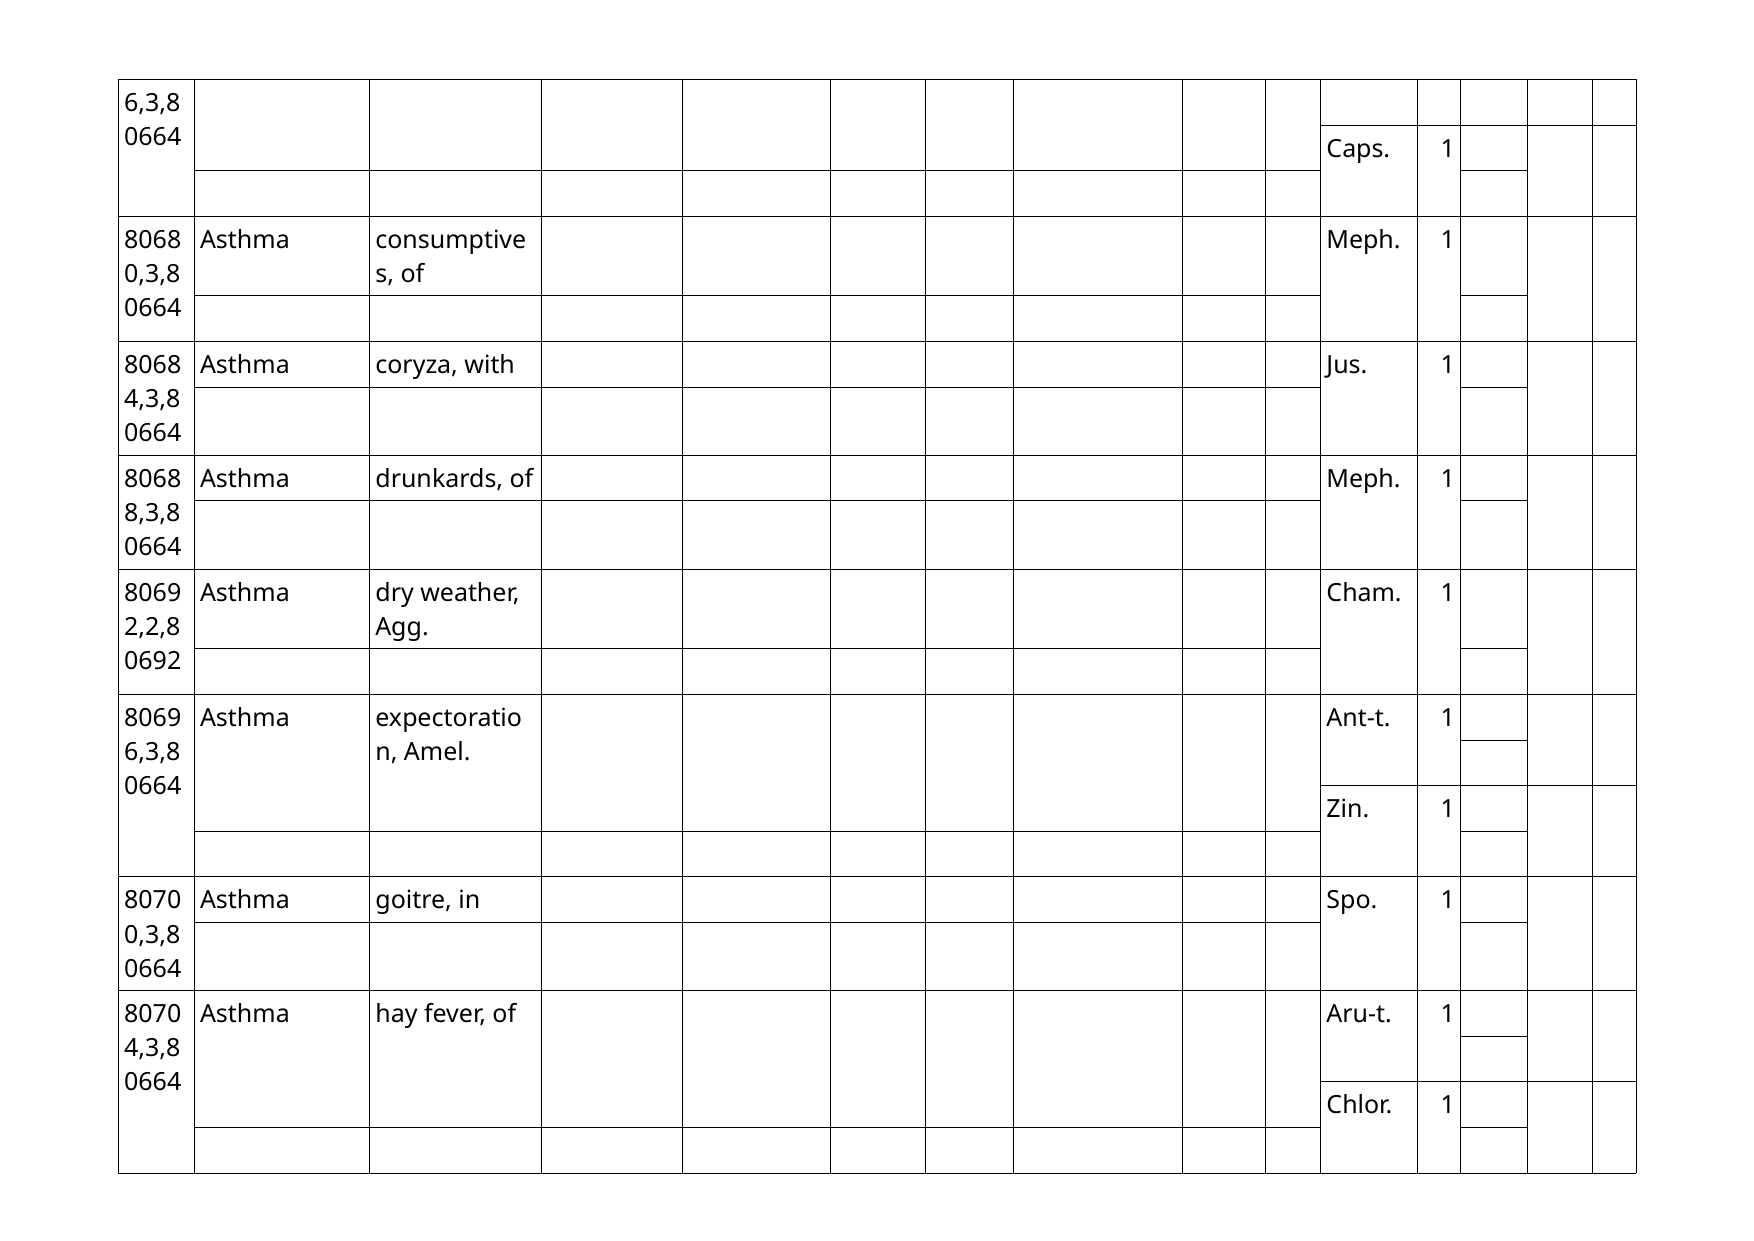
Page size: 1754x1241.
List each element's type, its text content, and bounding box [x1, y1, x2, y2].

table_cell 6,3,80664 [119, 80, 194, 216]
table_cell [831, 456, 925, 500]
table_cell [683, 171, 830, 216]
table_cell [370, 501, 541, 568]
table_cell [1183, 649, 1265, 694]
table_cell [542, 501, 682, 568]
table_cell [831, 1128, 925, 1173]
table_cell [1461, 456, 1527, 500]
table_cell Spo. [1321, 877, 1417, 990]
table_cell [1014, 1128, 1182, 1173]
table_cell [1461, 741, 1527, 785]
table_cell [1014, 923, 1182, 990]
table_cell [683, 296, 830, 341]
table_cell [1461, 877, 1527, 922]
table_cell 80704,3,80664 [119, 991, 194, 1173]
table_cell [1461, 923, 1527, 990]
table_cell [1266, 1128, 1320, 1173]
table_cell [1528, 877, 1592, 990]
table_cell [542, 923, 682, 990]
table_cell Asthma [195, 877, 369, 922]
table_cell Zin. [1321, 786, 1417, 876]
table_cell [1266, 832, 1320, 876]
table_cell [1461, 296, 1527, 341]
table_cell [370, 80, 541, 170]
table_cell [1014, 342, 1182, 387]
table_cell consumptives, of [370, 217, 541, 295]
table_cell [1461, 388, 1527, 455]
table_cell Jus. [1321, 342, 1417, 455]
table_cell [542, 832, 682, 876]
table_cell [195, 296, 369, 341]
table_cell [683, 649, 830, 694]
table_cell [1461, 1128, 1527, 1173]
table_cell [1014, 456, 1182, 500]
table_cell [1183, 923, 1265, 990]
table_cell [683, 1128, 830, 1173]
table_cell [683, 832, 830, 876]
table_cell [1183, 1128, 1265, 1173]
table_cell Aru-t. [1321, 991, 1417, 1081]
table_cell [926, 695, 1013, 831]
table_cell [926, 171, 1013, 216]
table_cell [1528, 570, 1592, 694]
table_cell [1418, 80, 1460, 124]
table_cell [1266, 342, 1320, 387]
table_cell [1183, 501, 1265, 568]
table_cell [1321, 80, 1417, 124]
table_cell Cham. [1321, 570, 1417, 694]
table_cell [1593, 991, 1636, 1081]
table_cell [1266, 991, 1320, 1127]
table_cell [1266, 649, 1320, 694]
table_cell [1461, 1082, 1527, 1127]
table_cell [542, 171, 682, 216]
table_cell [1461, 991, 1527, 1036]
table_cell [542, 695, 682, 831]
table_cell [1528, 342, 1592, 455]
table_cell [1014, 991, 1182, 1127]
table_cell 80680,3,80664 [119, 217, 194, 341]
table_cell 1 [1418, 570, 1460, 694]
table_cell [831, 832, 925, 876]
table_cell [831, 991, 925, 1127]
table_cell [926, 923, 1013, 990]
table_cell [1183, 695, 1265, 831]
table_cell 1 [1418, 1082, 1460, 1173]
table_cell [1014, 296, 1182, 341]
table_cell [1593, 126, 1636, 216]
table_cell [1593, 342, 1636, 455]
table_cell [831, 171, 925, 216]
table_cell [1266, 923, 1320, 990]
table_cell [1461, 171, 1527, 216]
table_cell Meph. [1321, 217, 1417, 341]
table_cell [1266, 877, 1320, 922]
table_cell [370, 171, 541, 216]
table_cell [1461, 80, 1527, 124]
table_cell [1014, 388, 1182, 455]
table_cell [926, 217, 1013, 295]
table_cell [1461, 695, 1527, 739]
table_cell [1183, 296, 1265, 341]
table_cell [926, 1128, 1013, 1173]
table_cell [195, 649, 369, 694]
table_cell [1528, 456, 1592, 568]
table_cell Asthma [195, 570, 369, 648]
table_cell Meph. [1321, 456, 1417, 568]
table_cell [683, 342, 830, 387]
table_cell [1266, 456, 1320, 500]
table_cell [542, 80, 682, 170]
table_cell dry weather, Agg. [370, 570, 541, 648]
table_cell [926, 570, 1013, 648]
table_cell [1183, 877, 1265, 922]
table_cell [926, 832, 1013, 876]
table_cell [1183, 456, 1265, 500]
table_cell drunkards, of [370, 456, 541, 500]
table_cell [1461, 570, 1527, 648]
table_cell [195, 80, 369, 170]
table_cell [1014, 80, 1182, 170]
table_cell [1266, 217, 1320, 295]
table_cell 80692,2,80692 [119, 570, 194, 694]
table_cell Asthma [195, 991, 369, 1127]
table_cell [542, 388, 682, 455]
table_cell [1461, 832, 1527, 876]
table_cell [542, 217, 682, 295]
table_cell [1528, 786, 1592, 876]
table_cell Asthma [195, 217, 369, 295]
table_cell [683, 877, 830, 922]
table_cell [1593, 1082, 1636, 1173]
table_cell [831, 695, 925, 831]
table_cell [370, 923, 541, 990]
table_cell [195, 171, 369, 216]
table_cell [926, 342, 1013, 387]
table_cell [831, 649, 925, 694]
table_cell [370, 388, 541, 455]
table_cell [370, 1128, 541, 1173]
table_cell [195, 1128, 369, 1173]
table_cell [1593, 570, 1636, 694]
table_cell [1593, 695, 1636, 785]
table_cell [683, 695, 830, 831]
table_cell 1 [1418, 695, 1460, 785]
table_cell [1461, 217, 1527, 295]
table_cell [542, 877, 682, 922]
table_cell [542, 456, 682, 500]
table_cell [683, 923, 830, 990]
table_cell [1014, 570, 1182, 648]
table_cell [683, 570, 830, 648]
table_cell [831, 388, 925, 455]
table_cell [195, 501, 369, 568]
table_cell [1183, 217, 1265, 295]
table_cell [1183, 991, 1265, 1127]
table_cell [542, 649, 682, 694]
table_cell [831, 501, 925, 568]
table_cell 1 [1418, 786, 1460, 876]
table_cell [1593, 786, 1636, 876]
table_cell [1593, 80, 1636, 124]
table_cell [542, 342, 682, 387]
table_cell 1 [1418, 126, 1460, 216]
table_cell [831, 570, 925, 648]
table_cell [683, 388, 830, 455]
table_cell [195, 388, 369, 455]
table_cell 1 [1418, 342, 1460, 455]
table_cell [831, 217, 925, 295]
table_cell [1528, 1082, 1592, 1173]
table_cell [195, 923, 369, 990]
table_cell [1266, 296, 1320, 341]
table_cell [1461, 649, 1527, 694]
table_cell [542, 570, 682, 648]
table_cell [1461, 1037, 1527, 1081]
table_cell [542, 296, 682, 341]
table_cell [1266, 695, 1320, 831]
table_cell [1266, 388, 1320, 455]
table_cell [1461, 501, 1527, 568]
table_cell 80700,3,80664 [119, 877, 194, 990]
table_cell [831, 342, 925, 387]
table_cell 1 [1418, 456, 1460, 568]
table_cell coryza, with [370, 342, 541, 387]
table_cell [370, 832, 541, 876]
table_cell [1266, 501, 1320, 568]
table_cell Asthma [195, 695, 369, 831]
table_cell [1593, 217, 1636, 341]
table_cell Chlor. [1321, 1082, 1417, 1173]
table_cell [926, 649, 1013, 694]
table_cell [1461, 786, 1527, 831]
table_cell [1461, 126, 1527, 170]
table_cell [1183, 342, 1265, 387]
table_cell [1183, 388, 1265, 455]
table_cell [195, 832, 369, 876]
table_cell [1014, 695, 1182, 831]
table_cell [542, 1128, 682, 1173]
table_cell 80684,3,80664 [119, 342, 194, 455]
table_cell [831, 296, 925, 341]
table_cell 1 [1418, 991, 1460, 1081]
table_cell [370, 296, 541, 341]
table_cell [926, 501, 1013, 568]
table_cell [926, 456, 1013, 500]
table_cell [683, 80, 830, 170]
table_cell [683, 456, 830, 500]
table_cell [1014, 649, 1182, 694]
table_cell [1528, 991, 1592, 1081]
table_cell Ant-t. [1321, 695, 1417, 785]
table_cell Asthma [195, 456, 369, 500]
table_cell [683, 991, 830, 1127]
table_cell [1528, 217, 1592, 341]
table_cell Caps. [1321, 126, 1417, 216]
table_cell [1183, 171, 1265, 216]
table_cell [1183, 570, 1265, 648]
table_cell [1183, 832, 1265, 876]
table_cell expectoration, Amel. [370, 695, 541, 831]
table_cell hay fever, of [370, 991, 541, 1127]
table_cell [1266, 171, 1320, 216]
table_cell [1014, 171, 1182, 216]
table_cell [1014, 217, 1182, 295]
table_cell [1266, 570, 1320, 648]
table_cell 80696,3,80664 [119, 695, 194, 876]
table_cell [1528, 126, 1592, 216]
table_cell Asthma [195, 342, 369, 387]
table_cell [683, 501, 830, 568]
table_cell [542, 991, 682, 1127]
table_cell [683, 217, 830, 295]
table_cell [1266, 80, 1320, 170]
table_cell goitre, in [370, 877, 541, 922]
table_cell [1461, 342, 1527, 387]
table_cell [831, 80, 925, 170]
table_cell [926, 991, 1013, 1127]
table_cell [831, 923, 925, 990]
table_cell [1528, 695, 1592, 785]
table_cell [1014, 877, 1182, 922]
table_cell [1014, 501, 1182, 568]
table_cell 1 [1418, 217, 1460, 341]
table_cell [1593, 456, 1636, 568]
table_cell [926, 388, 1013, 455]
table_cell 80688,3,80664 [119, 456, 194, 568]
table_cell [1014, 832, 1182, 876]
table_cell [1593, 877, 1636, 990]
table_cell [1528, 80, 1592, 124]
table_cell [926, 877, 1013, 922]
table_cell [926, 80, 1013, 170]
table_cell [1183, 80, 1265, 170]
table_cell 1 [1418, 877, 1460, 990]
table_cell [831, 877, 925, 922]
table_cell [370, 649, 541, 694]
table_cell [926, 296, 1013, 341]
